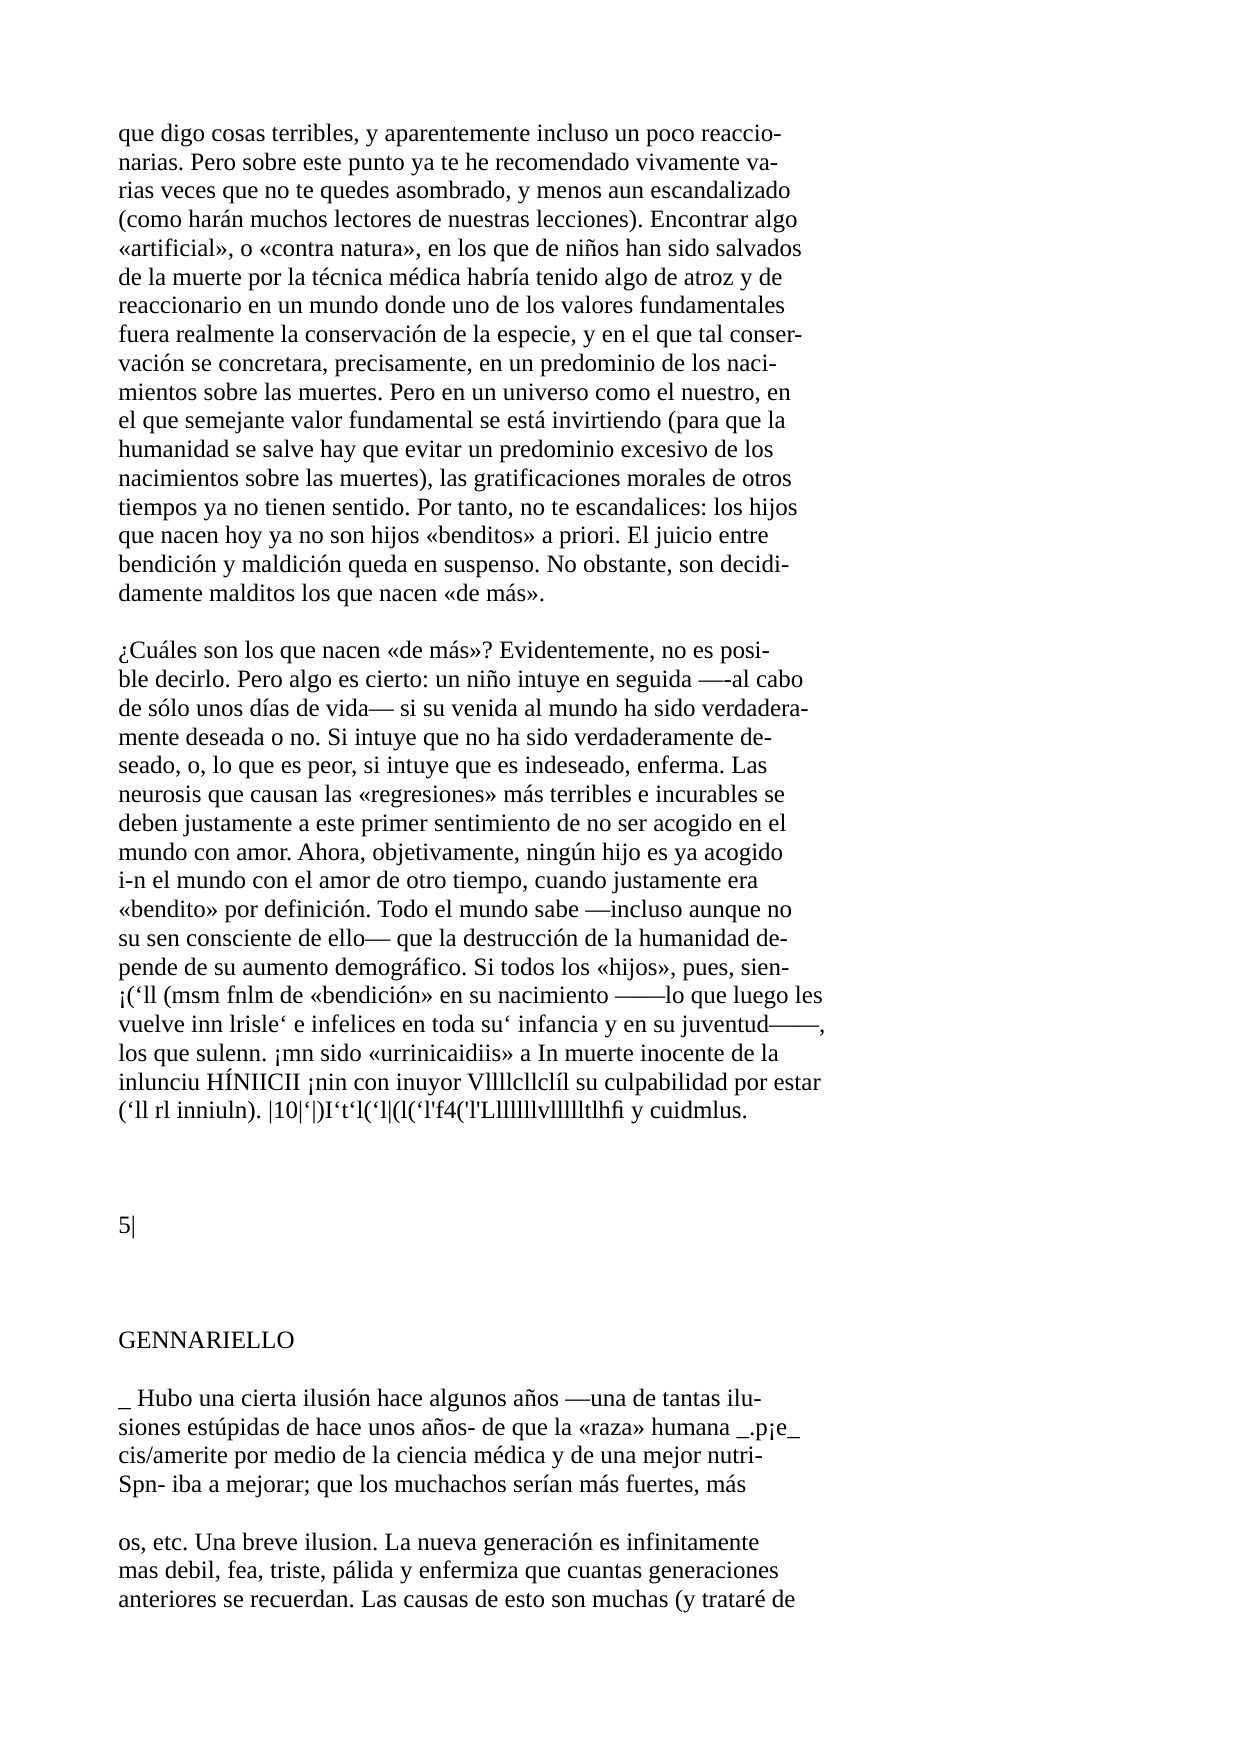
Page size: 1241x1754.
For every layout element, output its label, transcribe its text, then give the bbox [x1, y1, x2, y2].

text mientos sobre las muertes. Pero en un universo como el nuestro, en [118, 377, 1122, 406]
text fuera realmente la conservación de la especie, y en el que tal conser- [118, 319, 1122, 348]
text ¿Cuáles son los que nacen «de más»? Evidentemente, no es posi- [118, 636, 1122, 664]
text «artificial», o «contra natura», en los que de niños han sido salvados [118, 233, 1122, 262]
text que nacen hoy ya no son hijos «benditos» a priori. El juicio entre [118, 521, 1122, 549]
text vuelve inn lrisle‘ e infelices en toda su‘ infancia y en su juventud——, [118, 1009, 1122, 1038]
text damente malditos los que nacen «de más». [118, 578, 1122, 607]
text anteriores se recuerdan. Las causas de esto son muchas (y trataré de [118, 1584, 1122, 1613]
text pende de su aumento demográfico. Si todos los «hijos», pues, sien- [118, 952, 1122, 981]
text os, etc. Una breve ilusion. La nueva generación es infinitamente [118, 1527, 1122, 1556]
text seado, o, lo que es peor, si intuye que es indeseado, enferma. Las [118, 751, 1122, 779]
text (‘ll rl inniuln). |10|‘|)I‘t‘l(‘l|(l(‘l'f4('l'Lllllllvllllltlhﬁ y cuidmlus. [118, 1096, 1122, 1124]
text ¡(‘ll (msm fnlm de «bendición» en su nacimiento ——lo que luego les [118, 981, 1122, 1009]
text bendición y maldición queda en suspenso. No obstante, son decidi- [118, 549, 1122, 578]
text su sen consciente de ello— que la destrucción de la humanidad de- [118, 923, 1122, 952]
text reaccionario en un mundo donde uno de los valores fundamentales [118, 291, 1122, 319]
text «bendito» por definición. Todo el mundo sabe —incluso aunque no [118, 894, 1122, 923]
text mente deseada o no. Si intuye que no ha sido verdaderamente de- [118, 722, 1122, 751]
text _ Hubo una cierta ilusión hace algunos años —una de tantas ilu- [118, 1383, 1122, 1412]
text mundo con amor. Ahora, objetivamente, ningún hijo es ya acogido [118, 837, 1122, 866]
text vación se concretara, precisamente, en un predominio de los naci- [118, 348, 1122, 377]
text i-n el mundo con el amor de otro tiempo, cuando justamente era [118, 866, 1122, 894]
text GENNARIELLO [118, 1326, 1122, 1354]
text el que semejante valor fundamental se está invirtiendo (para que la [118, 406, 1122, 434]
text de sólo unos días de vida— si su venida al mundo ha sido verdadera- [118, 693, 1122, 722]
text 5| [118, 1211, 1122, 1239]
text Spn- iba a mejorar; que los muchachos serían más fuertes, más [118, 1469, 1122, 1498]
text cis/amerite por medio de la ciencia médica y de una mejor nutri- [118, 1441, 1122, 1469]
text que digo cosas terribles, y aparentemente incluso un poco reaccio- [118, 118, 1122, 147]
text los que sulenn. ¡mn sido «urrinicaidiis» a In muerte inocente de la [118, 1038, 1122, 1067]
text rias veces que no te quedes asombrado, y menos aun escandalizado [118, 176, 1122, 204]
text nacimientos sobre las muertes), las gratificaciones morales de otros [118, 463, 1122, 492]
text humanidad se salve hay que evitar un predominio excesivo de los [118, 434, 1122, 463]
text (como harán muchos lectores de nuestras lecciones). Encontrar algo [118, 204, 1122, 233]
text mas debil, fea, triste, pálida y enfermiza que cuantas generaciones [118, 1556, 1122, 1584]
text deben justamente a este primer sentimiento de no ser acogido en el [118, 808, 1122, 837]
text ble decirlo. Pero algo es cierto: un niño intuye en seguida —-al cabo [118, 664, 1122, 693]
text narias. Pero sobre este punto ya te he recomendado vivamente va- [118, 147, 1122, 176]
text inlunciu HÍNIICII ¡nin con inuyor Vllllcllclíl su culpabilidad por estar [118, 1067, 1122, 1096]
text tiempos ya no tienen sentido. Por tanto, no te escandalices: los hijos [118, 492, 1122, 521]
text neurosis que causan las «regresiones» más terribles e incurables se [118, 779, 1122, 808]
text siones estúpidas de hace unos años- de que la «raza» humana _.p¡e_ [118, 1412, 1122, 1441]
text de la muerte por la técnica médica habría tenido algo de atroz y de [118, 262, 1122, 291]
